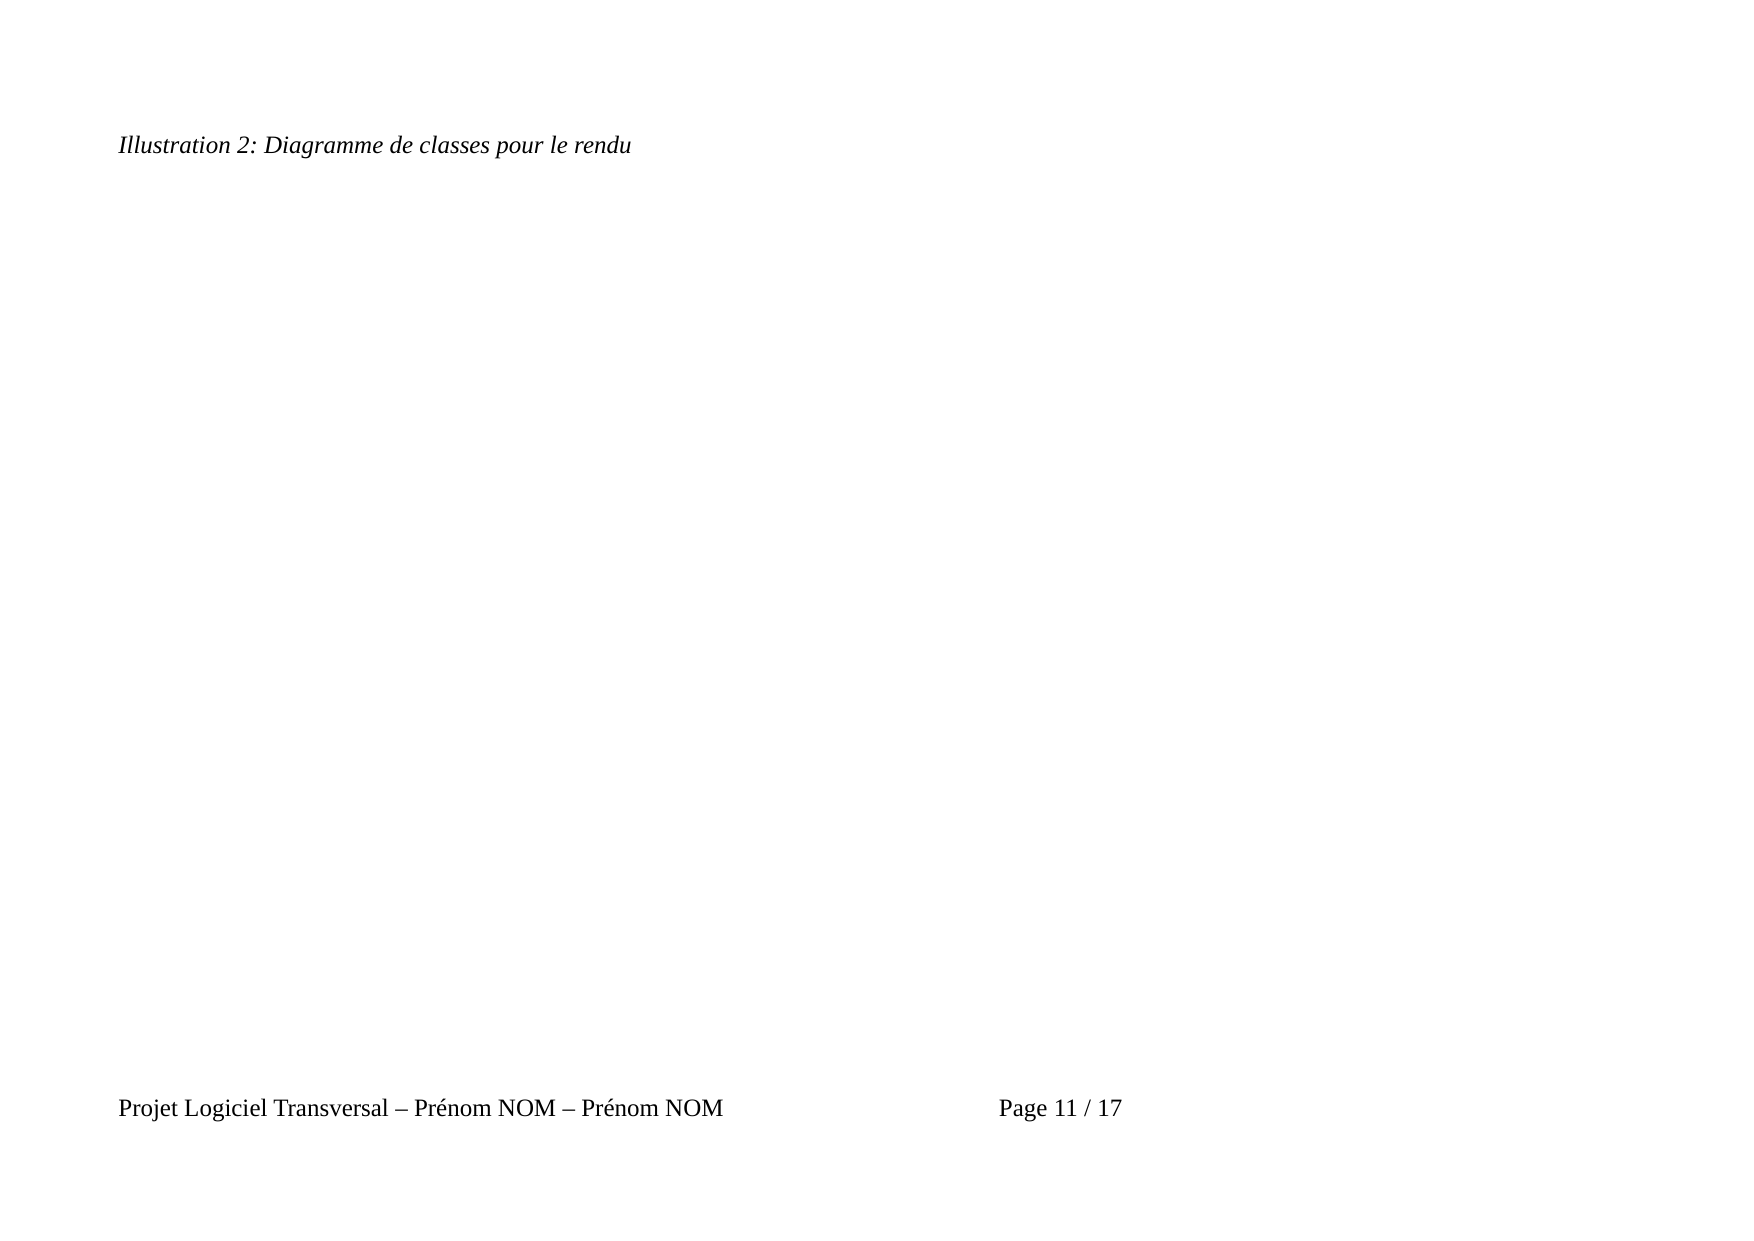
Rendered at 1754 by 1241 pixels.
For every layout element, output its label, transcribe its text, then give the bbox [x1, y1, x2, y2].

text Illustration 2: Diagramme de classes pour le rendu [118, 131, 1636, 159]
